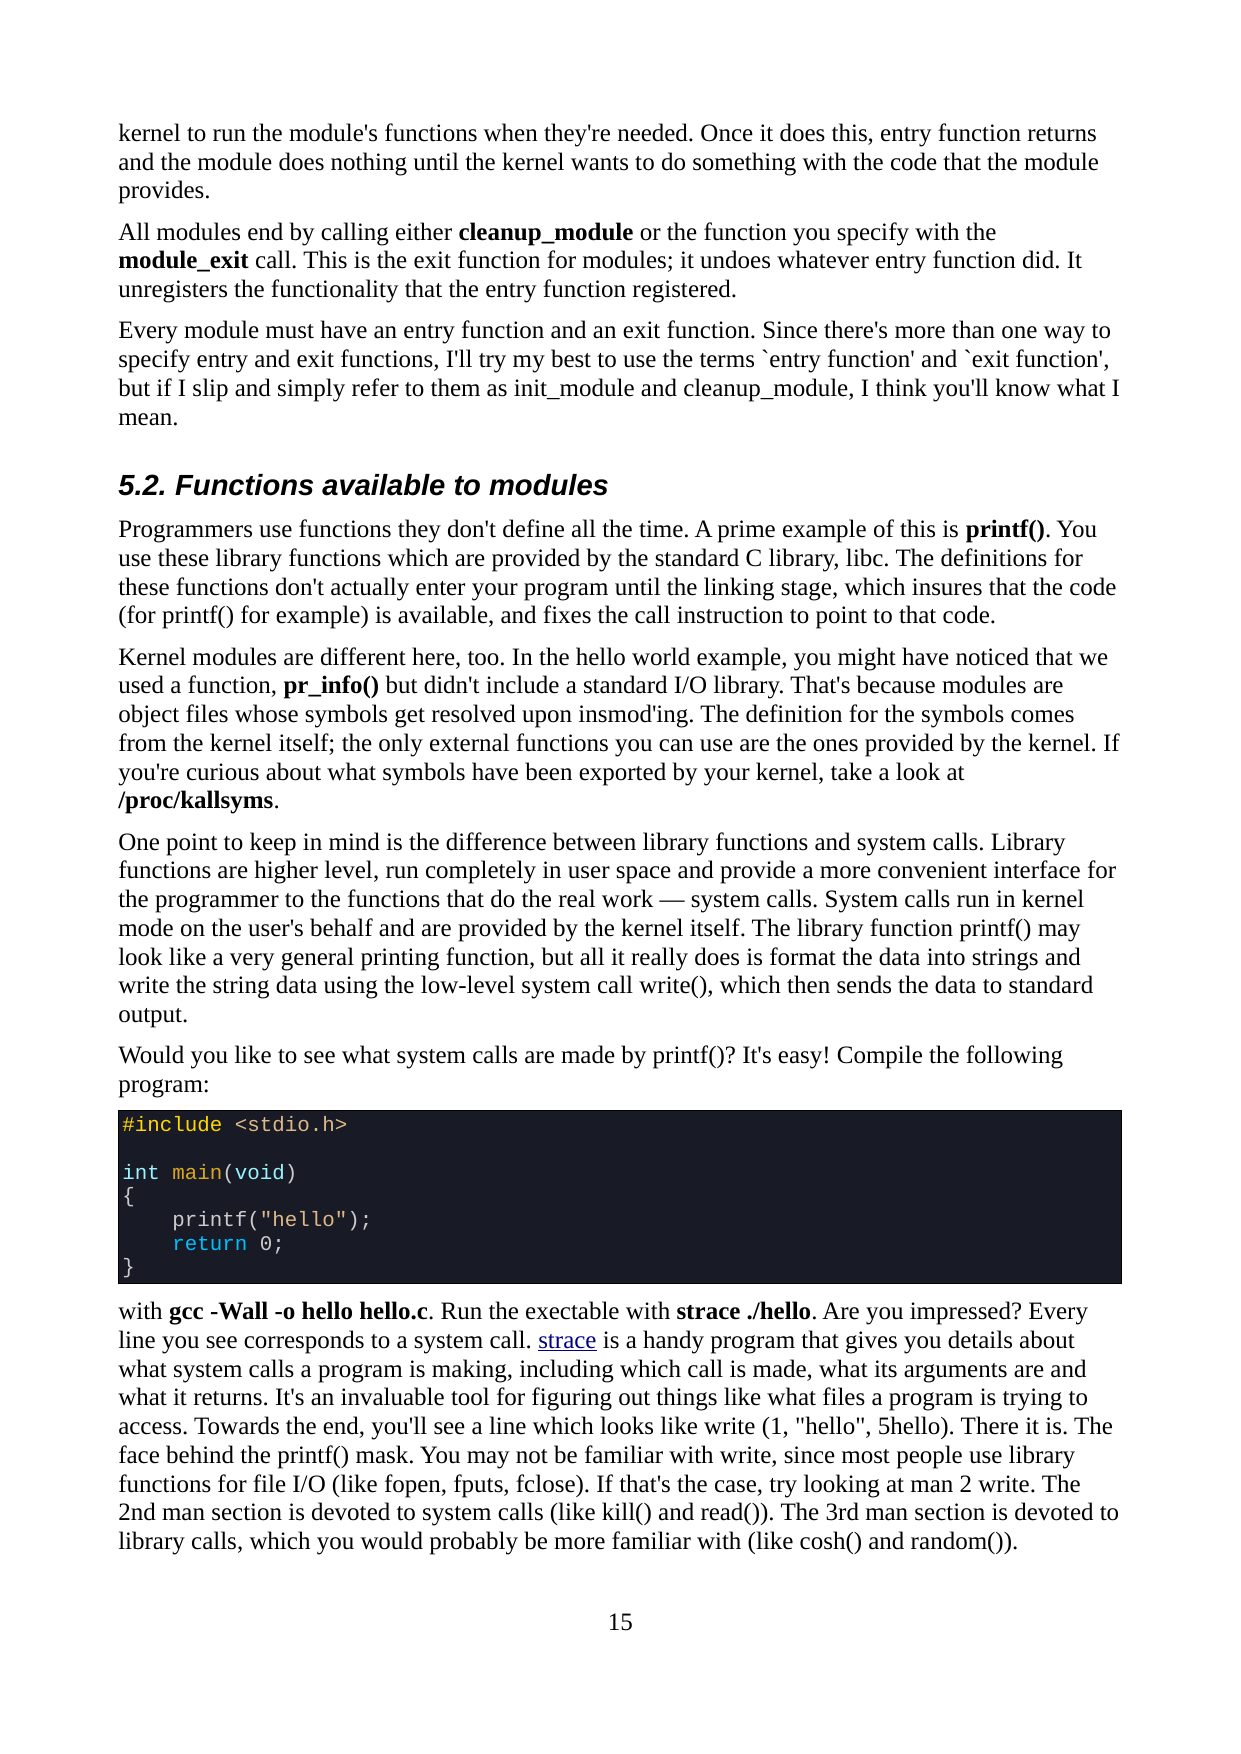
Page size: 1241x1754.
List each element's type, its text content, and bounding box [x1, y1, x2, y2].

text Would you like to see what system calls are made by printf()? It's easy! Compile the following program: [118, 1040, 1122, 1098]
text { [119, 1181, 1121, 1205]
text #include <stdio.h> [119, 1111, 1121, 1134]
text with gcc -Wall -o hello hello.c. Run the exectable with strace ./hello. Are you impressed? Every line you see corresponds to a system call. strace is a handy program that gives you details about what system calls a program is making, including which call is made, what its arguments are and what it returns. It's an invaluable tool for figuring out things like what files a program is trying to access. Towards the end, you'll see a line which looks like write (1, "hello", 5hello). There it is. The face behind the printf() mask. You may not be familiar with write, since most people use library functions for file I/O (like fopen, fputs, fclose). If that's the case, try looking at man 2 write. The 2nd man section is devoted to system calls (like kill() and read()). The 3rd man section is devoted to library calls, which you would probably be more familiar with (like cosh() and random()). [118, 1296, 1122, 1555]
text } [119, 1252, 1121, 1283]
text Kernel modules are different here, too. In the hello world example, you might have noticed that we used a function, pr_info() but didn't include a standard I/O library. That's because modules are object files whose symbols get resolved upon insmod'ing. The definition for the symbols comes from the kernel itself; the only external functions you can use are the ones provided by the kernel. If you're curious about what symbols have been exported by your kernel, take a look at /proc/kallsyms. [118, 642, 1122, 814]
text kernel to run the module's functions when they're needed. Once it does this, entry function returns and the module does nothing until the kernel wants to do something with the code that the module provides. [118, 118, 1122, 204]
subtitle Functions available to modules [118, 468, 1122, 502]
text Every module must have an entry function and an exit function. Since there's more than one way to specify entry and exit functions, I'll try my best to use the terms `entry function' and `exit function', but if I slip and simply refer to them as init_module and cleanup_module, I think you'll know what I mean. [118, 316, 1122, 431]
text printf("hello"); [119, 1205, 1121, 1229]
text int main(void) [119, 1158, 1121, 1181]
text return 0; [119, 1229, 1121, 1252]
text Programmers use functions they don't define all the time. A prime example of this is printf(). You use these library functions which are provided by the standard C library, libc. The definitions for these functions don't actually enter your program until the linking stage, which insures that the code (for printf() for example) is available, and fixes the call instruction to point to that code. [118, 514, 1122, 629]
text One point to keep in mind is the difference between library functions and system calls. Library functions are higher level, run completely in user space and provide a more convenient interface for the programmer to the functions that do the real work — system calls. System calls run in kernel mode on the user's behalf and are provided by the kernel itself. The library function printf() may look like a very general printing function, but all it really does is format the data into strings and write the string data using the low-level system call write(), which then sends the data to standard output. [118, 827, 1122, 1028]
text All modules end by calling either cleanup_module or the function you specify with the module_exit call. This is the exit function for modules; it undoes whatever entry function did. It unregisters the functionality that the entry function registered. [118, 217, 1122, 303]
